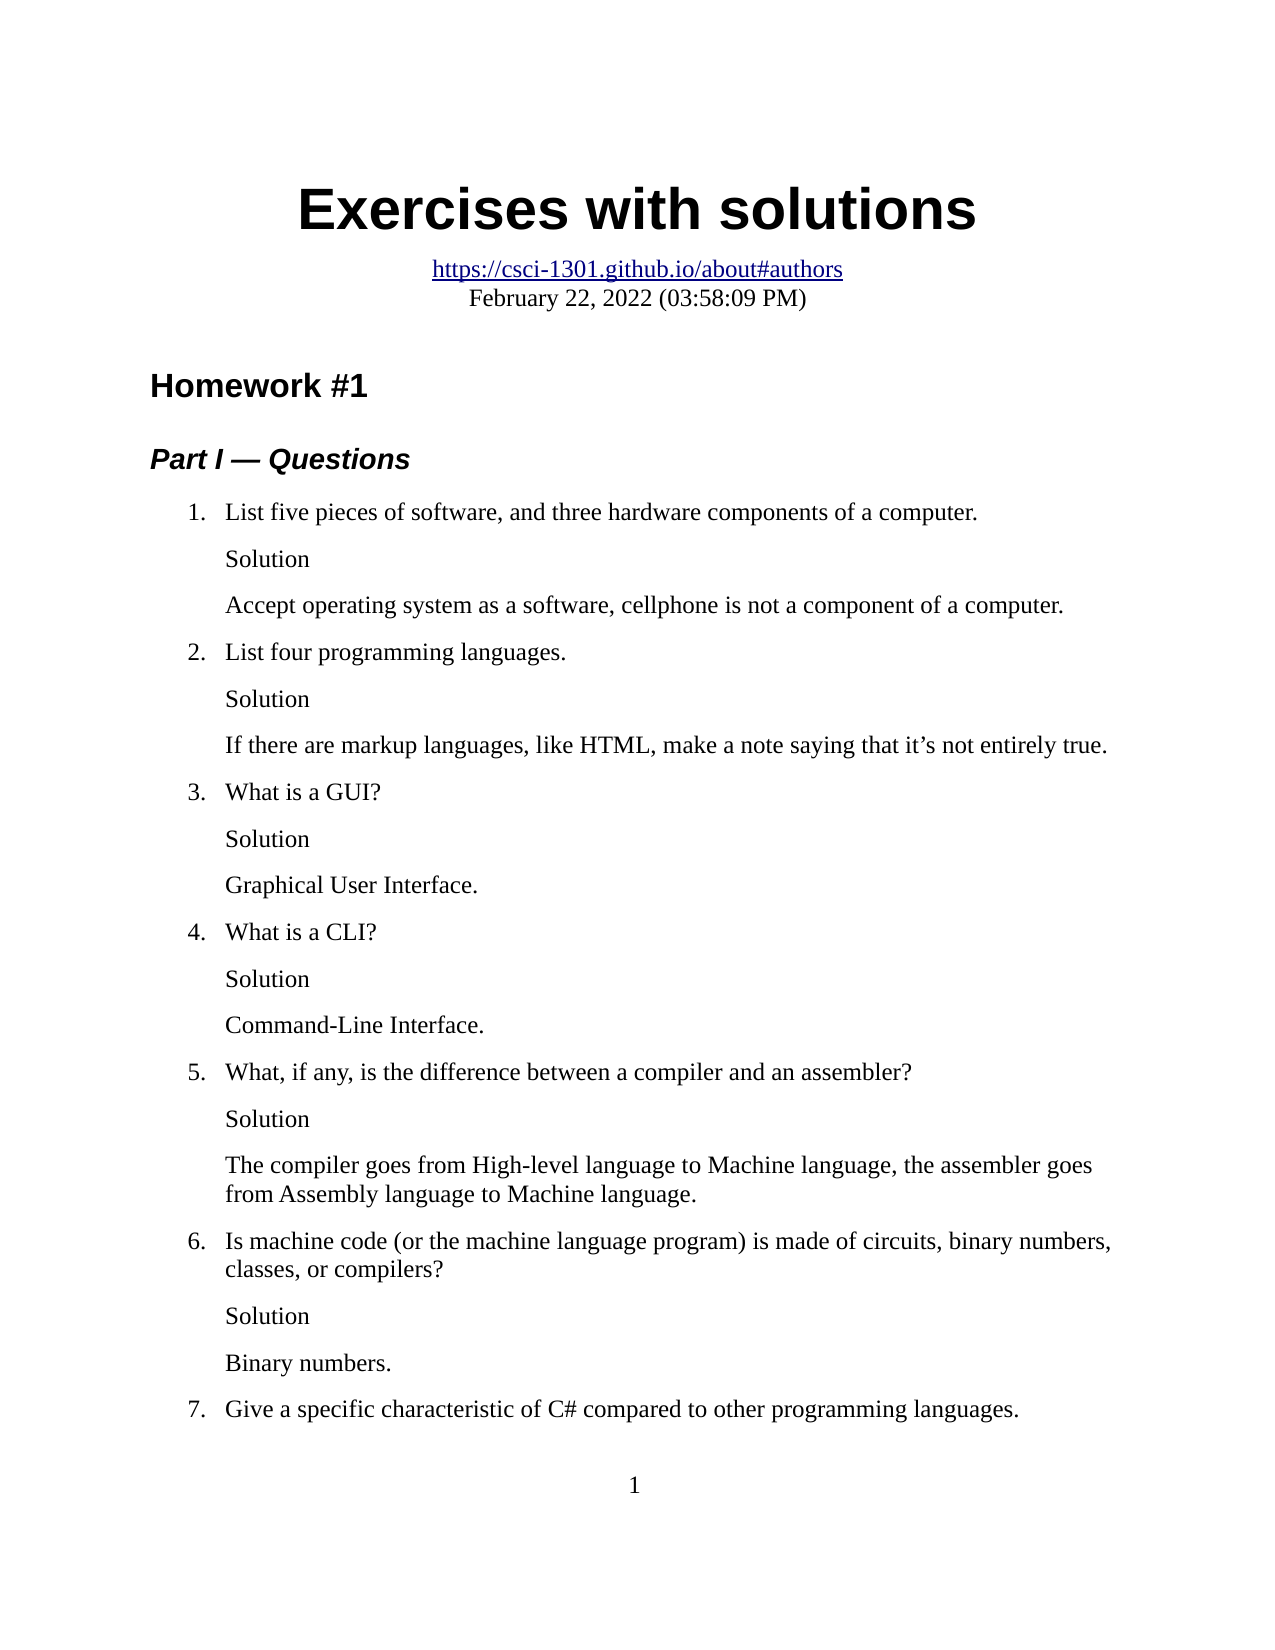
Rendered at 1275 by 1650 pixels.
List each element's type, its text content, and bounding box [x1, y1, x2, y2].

list Command-Line Interface. [187, 1010, 1125, 1039]
list Solution [187, 544, 1125, 572]
list Accept operating system as a software, cellphone is not a component of a computer. [187, 590, 1125, 619]
list Solution [187, 824, 1125, 852]
subtitle Part I — Questions [150, 442, 1125, 476]
title Exercises with solutions [150, 175, 1125, 242]
list What is a GUI? [187, 777, 1125, 806]
list Solution [187, 1301, 1125, 1330]
text https://csci-1301.github.io/about#authors [150, 254, 1125, 283]
list The compiler goes from High-level language to Machine language, the assembler goes from Assembly language to Machine language. [187, 1150, 1125, 1208]
list List five pieces of software, and three hardware components of a computer. [187, 497, 1125, 526]
subtitle Homework #1 [150, 366, 1125, 404]
list Binary numbers. [187, 1348, 1125, 1377]
list If there are markup languages, like HTML, make a note saying that it’s not entirely true. [187, 730, 1125, 759]
list What, if any, is the difference between a compiler and an assembler? [187, 1057, 1125, 1086]
list Is machine code (or the machine language program) is made of circuits, binary numbers, classes, or compilers? [187, 1226, 1125, 1283]
list Solution [187, 684, 1125, 712]
text February 22, 2022 (03:58:09 PM) [150, 283, 1125, 312]
list Solution [187, 1104, 1125, 1132]
list Give a specific characteristic of C# compared to other programming languages. [187, 1394, 1125, 1423]
list Graphical User Interface. [187, 870, 1125, 899]
list List four programming languages. [187, 637, 1125, 666]
list Solution [187, 964, 1125, 992]
list What is a CLI? [187, 917, 1125, 946]
